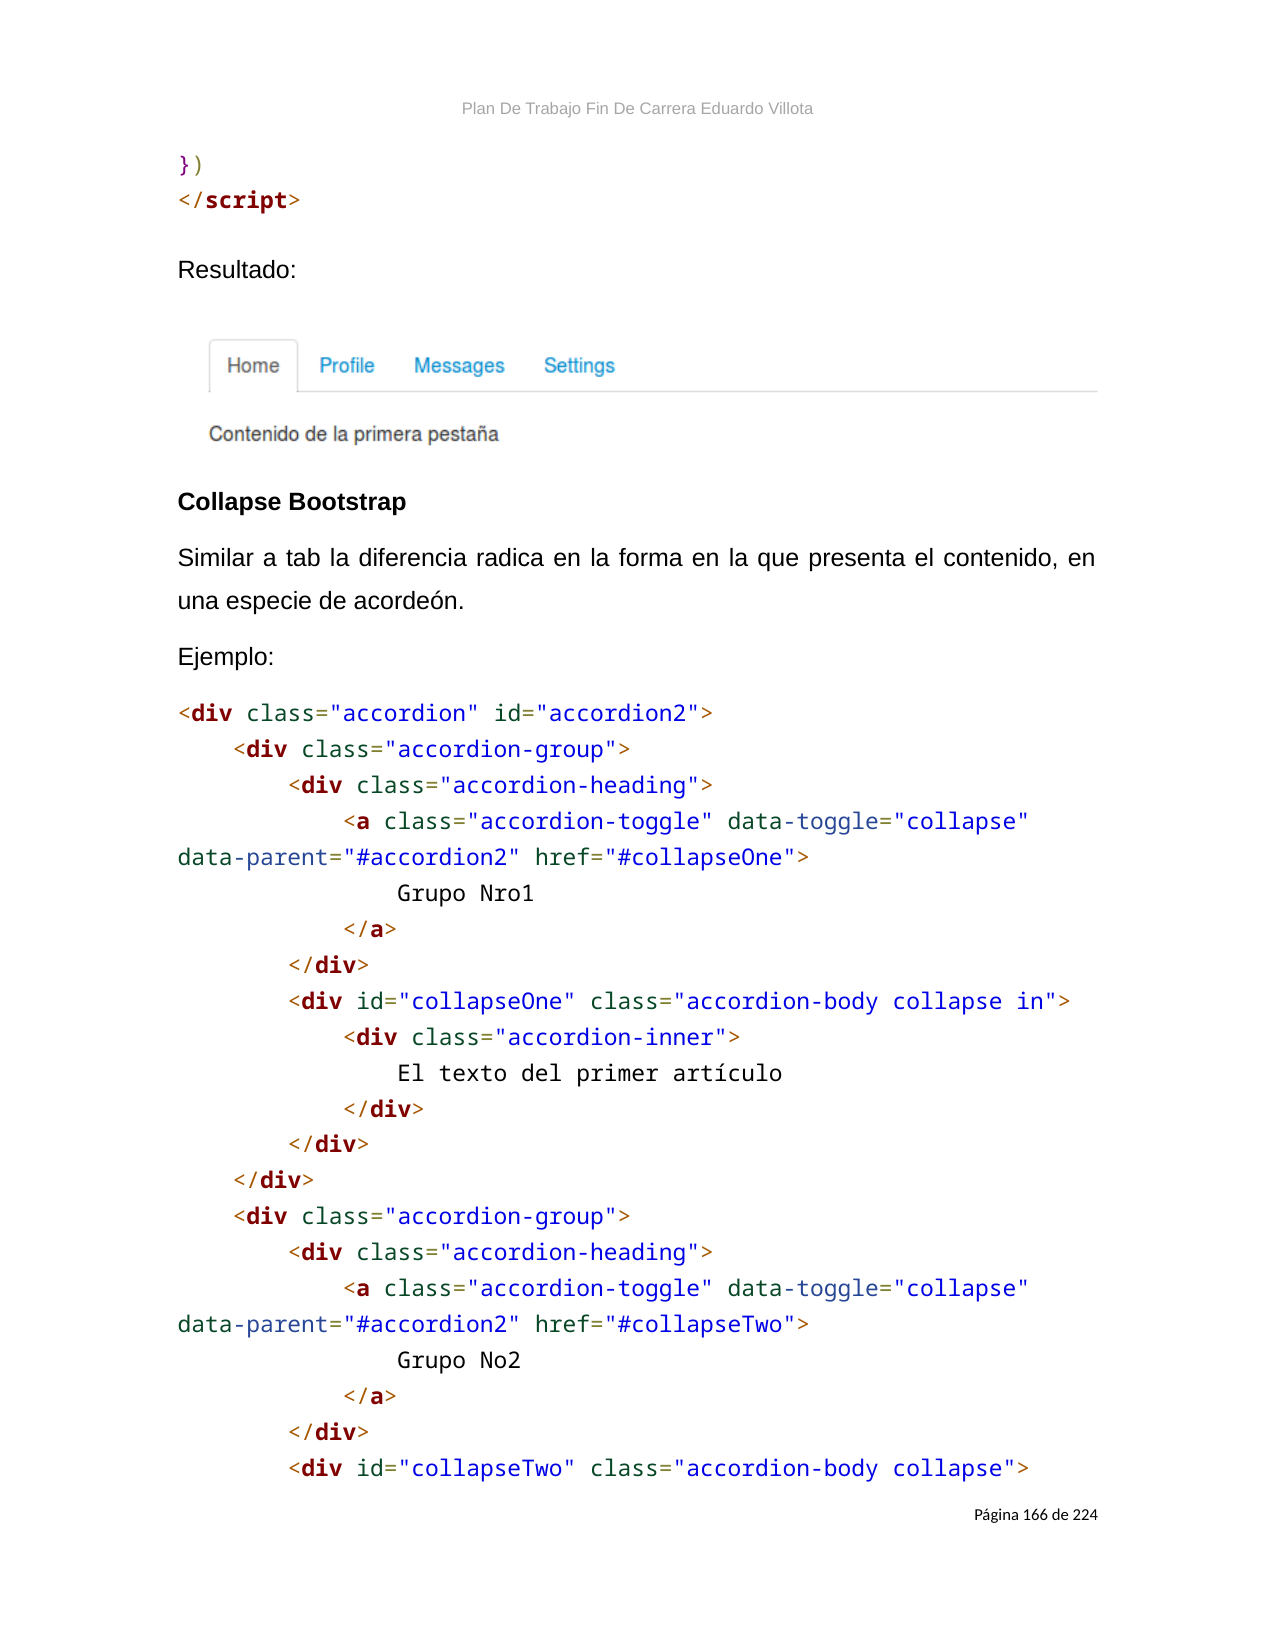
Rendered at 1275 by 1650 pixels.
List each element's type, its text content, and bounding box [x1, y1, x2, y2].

text </script> [177, 183, 1098, 215]
text }) [177, 148, 1098, 179]
picture [177, 311, 1098, 473]
text <div class="accordion-heading"> [177, 769, 1098, 800]
text Resultado: [177, 255, 1098, 284]
text </a> [177, 913, 1098, 944]
text </a> [177, 1380, 1098, 1411]
text <div class="accordion-inner"> [177, 1021, 1098, 1052]
text Ejemplo: [177, 642, 1098, 670]
text Collapse Bootstrap [177, 473, 1098, 516]
text Grupo No2 [177, 1344, 1098, 1375]
text <a class="accordion-toggle" data-toggle="collapse" data-parent="#accordion2" href="#collapseOne"> [177, 805, 1098, 872]
text </div> [177, 1164, 1098, 1196]
text </div> [177, 949, 1098, 980]
text </div> [177, 1092, 1098, 1124]
text Grupo Nro1 [177, 877, 1098, 908]
text <div id="collapseOne" class="accordion-body collapse in"> [177, 985, 1098, 1016]
text <div class="accordion" id="accordion2"> [177, 697, 1098, 728]
text </div> [177, 1128, 1098, 1160]
text El texto del primer artículo [177, 1057, 1098, 1088]
text <a class="accordion-toggle" data-toggle="collapse" data-parent="#accordion2" href="#collapseTwo"> [177, 1272, 1098, 1339]
text <div class="accordion-group"> [177, 733, 1098, 764]
text <div class="accordion-group"> [177, 1200, 1098, 1232]
text </div> [177, 1416, 1098, 1447]
text <div class="accordion-heading"> [177, 1236, 1098, 1267]
text <div id="collapseTwo" class="accordion-body collapse"> [177, 1452, 1098, 1483]
text Similar a tab la diferencia radica en la forma en la que presenta el contenido, en una especie de acordeón. [177, 543, 1098, 615]
